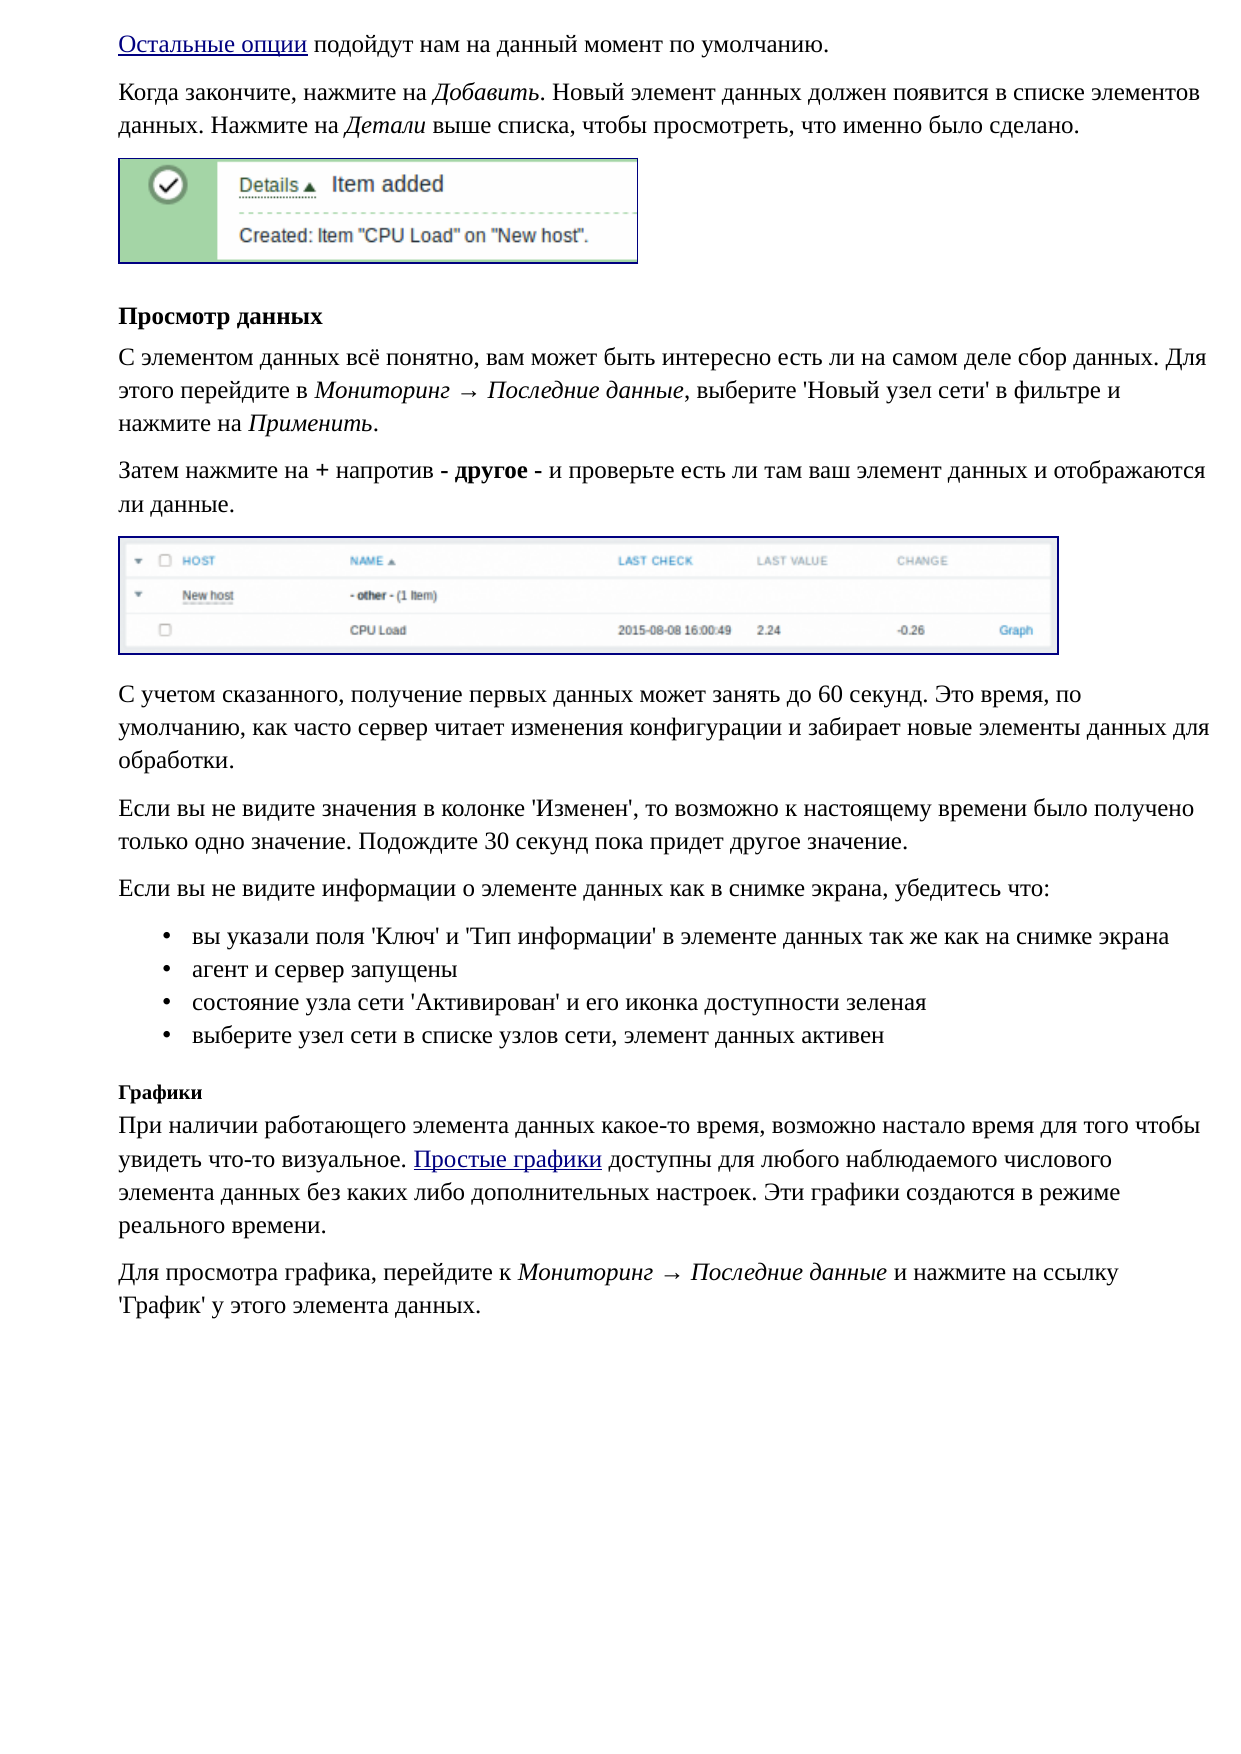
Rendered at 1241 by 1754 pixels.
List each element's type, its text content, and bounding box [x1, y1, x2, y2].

text С учетом сказанного, получение первых данных может занять до 60 секунд. Это время, по умолчанию, как часто сервер читает изменения конфигурации и забирает новые элементы данных для обработки. [118, 679, 1211, 774]
text Остальные опции подойдут нам на данный момент по умолчанию. [118, 29, 1211, 58]
text Затем нажмите на + напротив - другое - и проверьте есть ли там ваш элемент данных и отображаются ли данные. [118, 456, 1211, 517]
list агент и сервер запущены [162, 954, 1211, 983]
text Когда закончите, нажмите на Добавить. Новый элемент данных должен появится в списке элементов данных. Нажмите на Детали выше списка, чтобы просмотреть, что именно было сделано. [118, 77, 1211, 139]
list выберите узел сети в списке узлов сети, элемент данных активен [162, 1020, 1211, 1049]
text Для просмотра графика, перейдите к Мониторинг → Последние данные и нажмите на ссылку 'График' у этого элемента данных. [118, 1257, 1211, 1319]
text При наличии работающего элемента данных какое-то время, возможно настало время для того чтобы увидеть что-то визуальное. Простые графики доступны для любого наблюдаемого числового элемента данных без каких либо дополнительных настроек. Эти графики создаются в режиме реального времени. [118, 1111, 1211, 1238]
list вы указали поля 'Ключ' и 'Тип информации' в элементе данных так же как на снимке экрана [162, 921, 1211, 950]
picture [120, 159, 637, 262]
text Если вы не видите информации о элементе данных как в снимке экрана, убедитесь что: [118, 873, 1211, 902]
subtitle Графики [118, 1080, 1211, 1104]
text Если вы не видите значения в колонке 'Изменен', то возможно к настоящему времени было получено только одно значение. Подождите 30 секунд пока придет другое значение. [118, 793, 1211, 855]
text С элементом данных всё понятно, вам может быть интересно есть ли на самом деле сбор данных. Для этого перейдите в Мониторинг → Последние данные, выберите 'Новый узел сети' в фильтре и нажмите на Применить. [118, 342, 1211, 437]
subtitle Просмотр данных [118, 301, 1211, 329]
list состояние узла сети 'Активирован' и его иконка доступности зеленая [162, 987, 1211, 1016]
picture [120, 538, 1057, 653]
